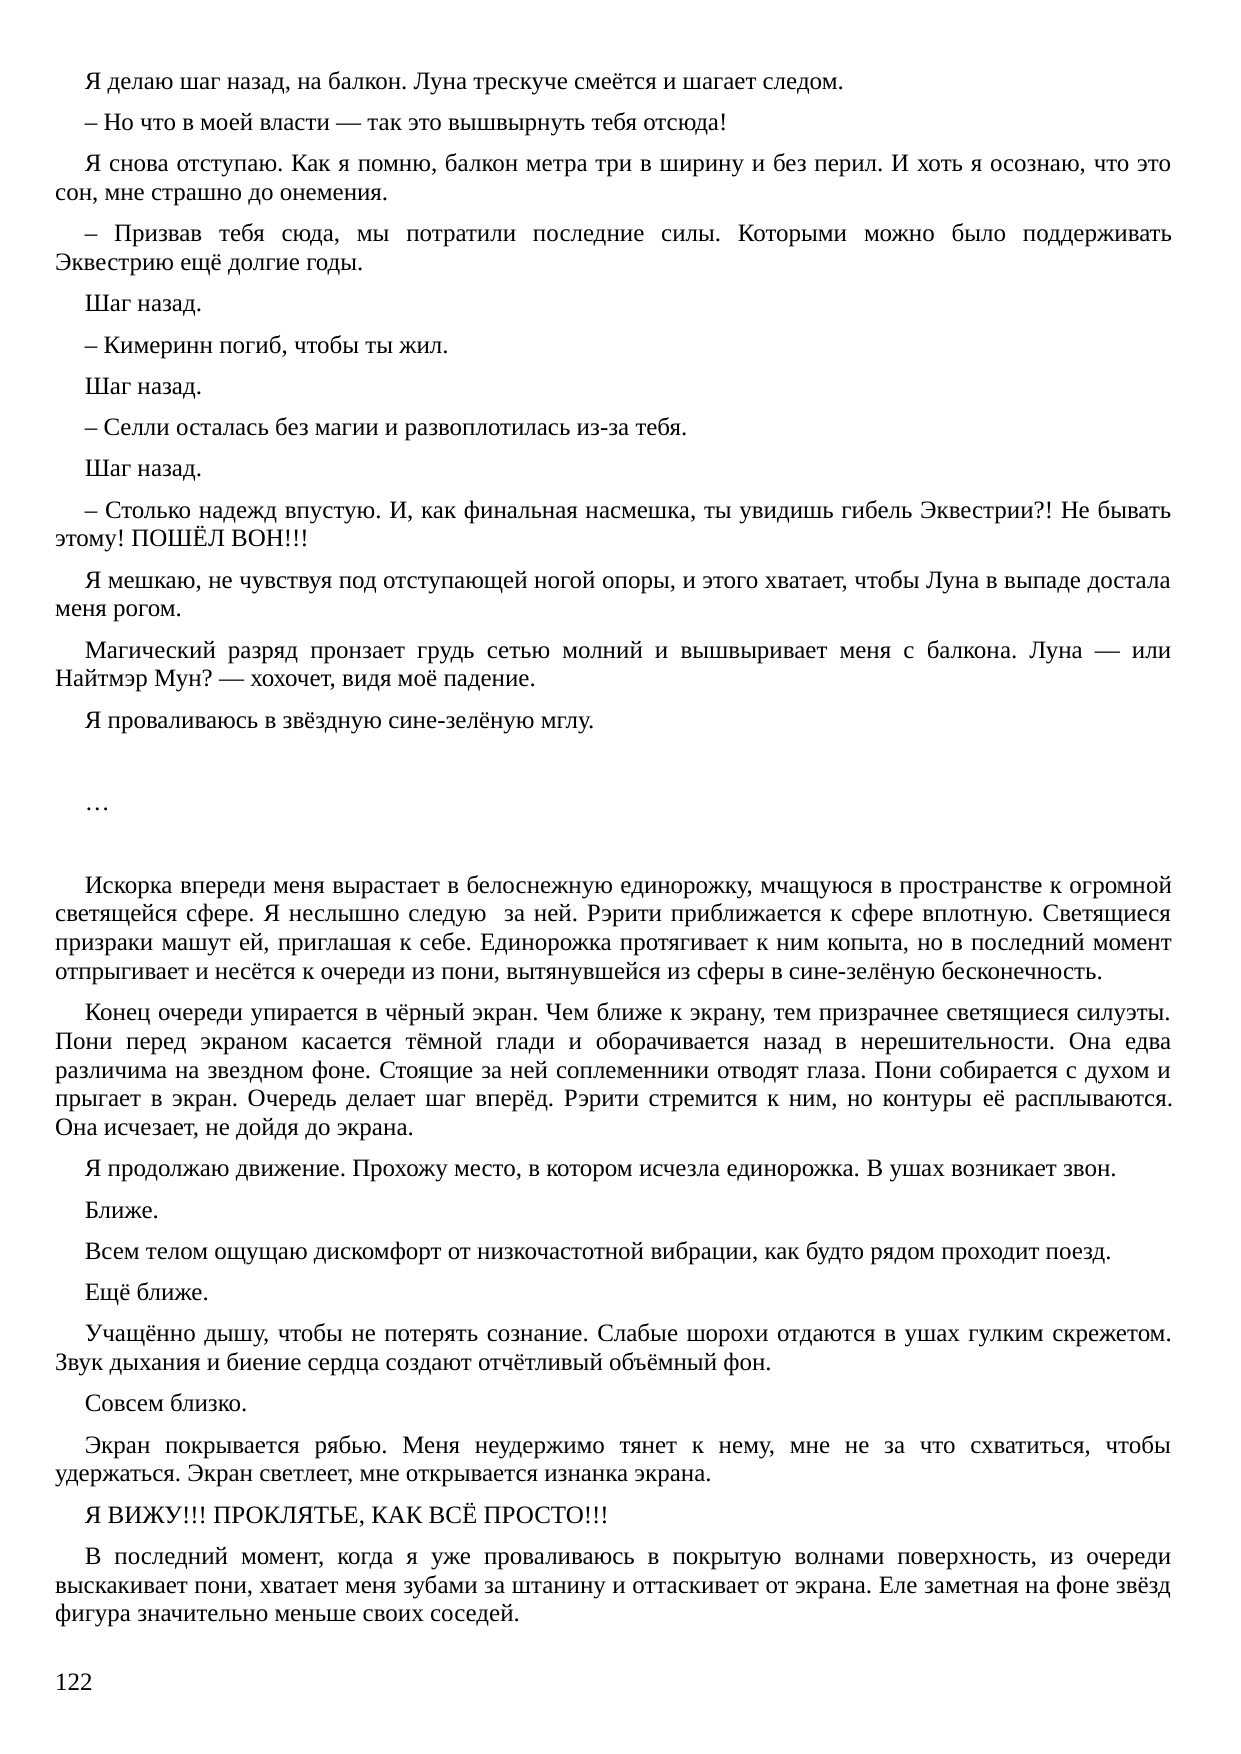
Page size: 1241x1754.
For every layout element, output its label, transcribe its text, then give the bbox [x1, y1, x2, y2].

text Совсем близко. [55, 1388, 1173, 1417]
text Шаг назад. [55, 371, 1173, 400]
text Искорка впереди меня вырастает в белоснежную единорожку, мчащуюся в пространстве к огромной светящейся сфере. Я неслышно следую за ней. Рэрити приближается к сфере вплотную. Светящиеся призраки машут ей, приглашая к себе. Единорожка протягивает к ним копыта, но в последний момент отпрыгивает и несётся к очереди из пони, вытянувшейся из сферы в сине-зелёную бесконечность. [55, 870, 1173, 985]
text – Но что в моей власти — так это вышвырнуть тебя отсюда! [55, 107, 1173, 136]
text Я продолжаю движение. Прохожу место, в котором исчезла единорожка. В ушах возникает звон. [55, 1153, 1173, 1182]
text Я ВИЖУ!!! ПРОКЛЯТЬЕ, КАК ВСЁ ПРОСТО!!! [55, 1500, 1173, 1528]
text … [55, 787, 1173, 816]
text – Кимеринн погиб, чтобы ты жил. [55, 330, 1173, 358]
text В последний момент, когда я уже проваливаюсь в покрытую волнами поверхность, из очереди выскакивает пони, хватает меня зубами за штанину и оттаскивает от экрана. Еле заметная на фоне звёзд фигура значительно меньше своих соседей. [55, 1541, 1173, 1627]
text Ещё ближе. [55, 1277, 1173, 1306]
text Я проваливаюсь в звёздную сине-зелёную мглу. [55, 705, 1173, 733]
text Ближе. [55, 1195, 1173, 1223]
text Магический разряд пронзает грудь сетью молний и вышвыривает меня с балкона. Луна — или Найтмэр Мун? — хохочет, видя моё падение. [55, 635, 1173, 692]
text Шаг назад. [55, 288, 1173, 317]
text – Призвав тебя сюда, мы потратили последние силы. Которыми можно было поддерживать Эквестрию ещё долгие годы. [55, 218, 1173, 276]
text – Столько надежд впустую. И, как финальная насмешка, ты увидишь гибель Эквестрии?! Не бывать этому! ПОШЁЛ ВОН!!! [55, 495, 1173, 552]
text – Селли осталась без магии и развоплотилась из-за тебя. [55, 412, 1173, 441]
text Я мешкаю, не чувствуя под отступающей ногой опоры, и этого хватает, чтобы Луна в выпаде достала меня рогом. [55, 565, 1173, 622]
text Конец очереди упирается в чёрный экран. Чем ближе к экрану, тем призрачнее светящиеся силуэты. Пони перед экраном касается тёмной глади и оборачивается назад в нерешительности. Она едва различима на звездном фоне. Стоящие за ней соплеменники отводят глаза. Пони собирается с духом и прыгает в экран. Очередь делает шаг вперёд. Рэрити стремится к ним, но контуры её расплываются. Она исчезает, не дойдя до экрана. [55, 997, 1173, 1141]
text Шаг назад. [55, 453, 1173, 482]
text Я снова отступаю. Как я помню, балкон метра три в ширину и без перил. И хоть я осознаю, что это сон, мне страшно до онемения. [55, 148, 1173, 206]
text Учащённо дышу, чтобы не потерять сознание. Слабые шорохи отдаются в ушах гулким скрежетом. Звук дыхания и биение сердца создают отчётливый объёмный фон. [55, 1318, 1173, 1376]
text Я делаю шаг назад, на балкон. Луна трескуче смеётся и шагает следом. [55, 66, 1173, 95]
text Всем телом ощущаю дискомфорт от низкочастотной вибрации, как будто рядом проходит поезд. [55, 1236, 1173, 1265]
text Экран покрывается рябью. Меня неудержимо тянет к нему, мне не за что схватиться, чтобы удержаться. Экран светлеет, мне открывается изнанка экрана. [55, 1430, 1173, 1487]
